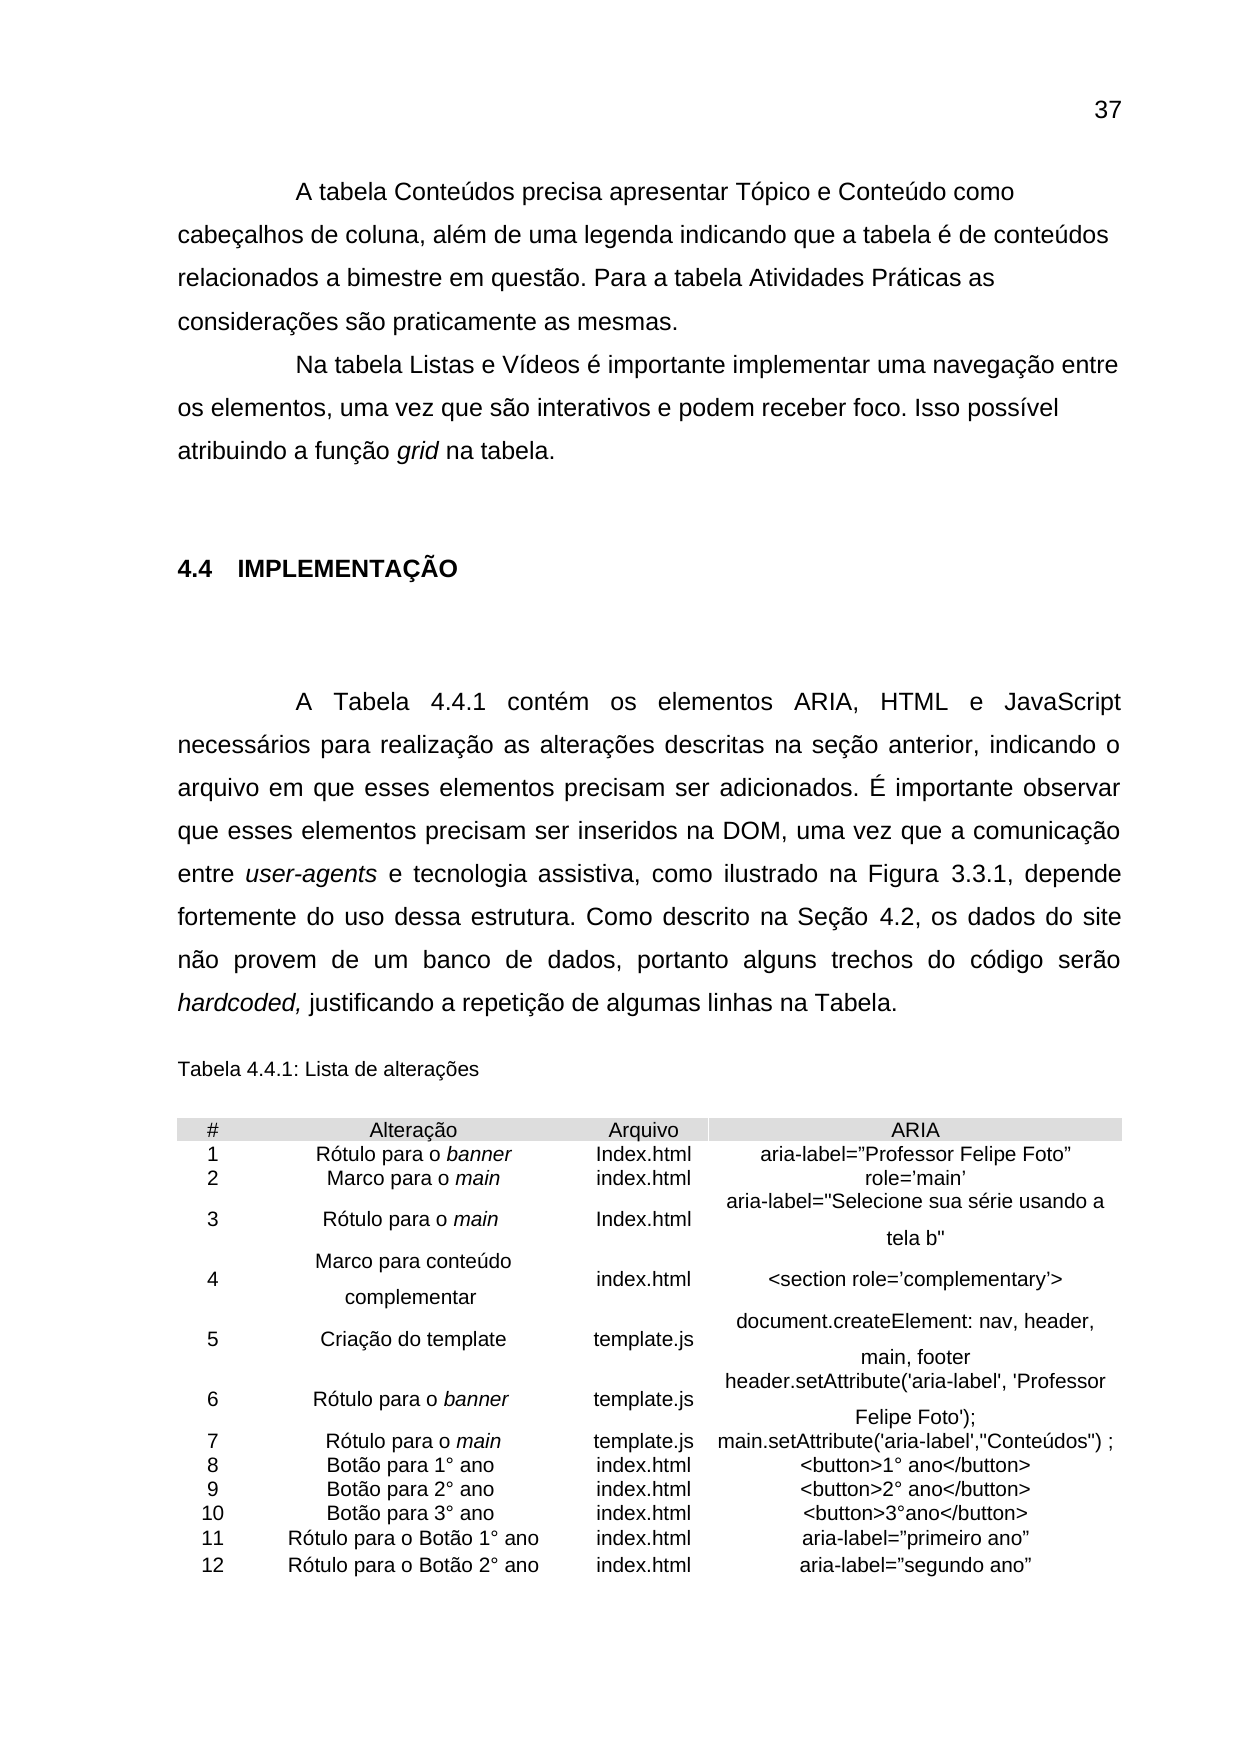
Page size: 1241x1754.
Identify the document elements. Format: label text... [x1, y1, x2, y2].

table_header # [177, 1118, 248, 1141]
text Tabela 4.4.1: Lista de alterações [177, 1057, 1122, 1081]
table_cell Rótulo para o Botão 1° ano [248, 1525, 579, 1551]
table_cell Index.html [579, 1141, 708, 1165]
table_cell template.js [579, 1369, 708, 1429]
table_cell 8 [177, 1453, 248, 1477]
table_cell 1 [177, 1141, 248, 1165]
table_header Arquivo [579, 1118, 708, 1141]
table_cell index.html [579, 1477, 708, 1501]
table_cell Rótulo para o main [248, 1429, 579, 1453]
table_cell index.html [579, 1551, 708, 1578]
table_cell 12 [177, 1551, 248, 1578]
table_cell <button>3°ano</button> [709, 1501, 1122, 1525]
table_cell aria-label=”Professor Felipe Foto” [709, 1141, 1122, 1165]
table_cell aria-label=”primeiro ano” [709, 1525, 1122, 1551]
table_cell template.js [579, 1429, 708, 1453]
text Na tabela Listas e Vídeos é importante implementar uma navegação entre os elementos, uma vez que são interativos e podem receber foco. Isso possível atribuindo a função grid na tabela. [177, 350, 1122, 465]
table_cell Botão para 3° ano [248, 1501, 579, 1525]
table_cell index.html [579, 1453, 708, 1477]
table_cell index.html [579, 1249, 708, 1309]
table_cell <button>1° ano</button> [709, 1453, 1122, 1477]
table_cell aria-label="Selecione sua série usando a tela b" [709, 1189, 1122, 1249]
table_cell Botão para 2° ano [248, 1477, 579, 1501]
table_cell document.createElement: nav, header, main, footer [709, 1309, 1122, 1369]
table_cell index.html [579, 1501, 708, 1525]
table_cell Index.html [579, 1189, 708, 1249]
table_cell Botão para 1° ano [248, 1453, 579, 1477]
table_cell index.html [579, 1165, 708, 1189]
table_cell <section role=’complementary’> [709, 1249, 1122, 1309]
table_cell Rótulo para o banner [248, 1369, 579, 1429]
table_cell 9 [177, 1477, 248, 1501]
text A Tabela 4.4.1 contém os elementos ARIA, HTML e JavaScript necessários para realização as alterações descritas na seção anterior, indicando o arquivo em que esses elementos precisam ser adicionados. É importante observar que esses elementos precisam ser inseridos na DOM, uma vez que a comunicação entre user-agents e tecnologia assistiva, como ilustrado na Figura 3.3.1, depende fortemente do uso dessa estrutura. Como descrito na Seção 4.2, os dados do site não provem de um banco de dados, portanto alguns trechos do código serão hardcoded, justificando a repetição de algumas linhas na Tabela. [177, 687, 1122, 1017]
table_cell role=’main’ [709, 1165, 1122, 1189]
table_cell aria-label=”segundo ano” [709, 1551, 1122, 1578]
table_header ARIA [709, 1118, 1122, 1141]
table_cell <button>2° ano</button> [709, 1477, 1122, 1501]
table_cell Rótulo para o Botão 2° ano [248, 1551, 579, 1578]
table_cell Marco para o main [248, 1165, 579, 1189]
table_cell 7 [177, 1429, 248, 1453]
table_cell 6 [177, 1369, 248, 1429]
table_cell header.setAttribute('aria-label', 'Professor Felipe Foto'); [709, 1369, 1122, 1429]
table_cell 3 [177, 1189, 248, 1249]
table_cell 5 [177, 1309, 248, 1369]
table_header Alteração [248, 1118, 579, 1141]
table_cell Rótulo para o main [248, 1189, 579, 1249]
table_cell Rótulo para o banner [248, 1141, 579, 1165]
table_cell template.js [579, 1309, 708, 1369]
table_cell Criação do template [248, 1309, 579, 1369]
table_cell 4 [177, 1249, 248, 1309]
table_cell 2 [177, 1165, 248, 1189]
table_cell main.setAttribute('aria-label',"Conteúdos") ; [709, 1429, 1122, 1453]
table_cell 11 [177, 1525, 248, 1551]
table_cell Marco para conteúdo complementar [248, 1249, 579, 1309]
table_cell 10 [177, 1501, 248, 1525]
text A tabela Conteúdos precisa apresentar Tópico e Conteúdo como cabeçalhos de coluna, além de uma legenda indicando que a tabela é de conteúdos relacionados a bimestre em questão. Para a tabela Atividades Práticas as considerações são praticamente as mesmas. [177, 177, 1122, 335]
table_cell index.html [579, 1525, 708, 1551]
subtitle IMPLEMENTAÇÃO [177, 554, 1122, 583]
